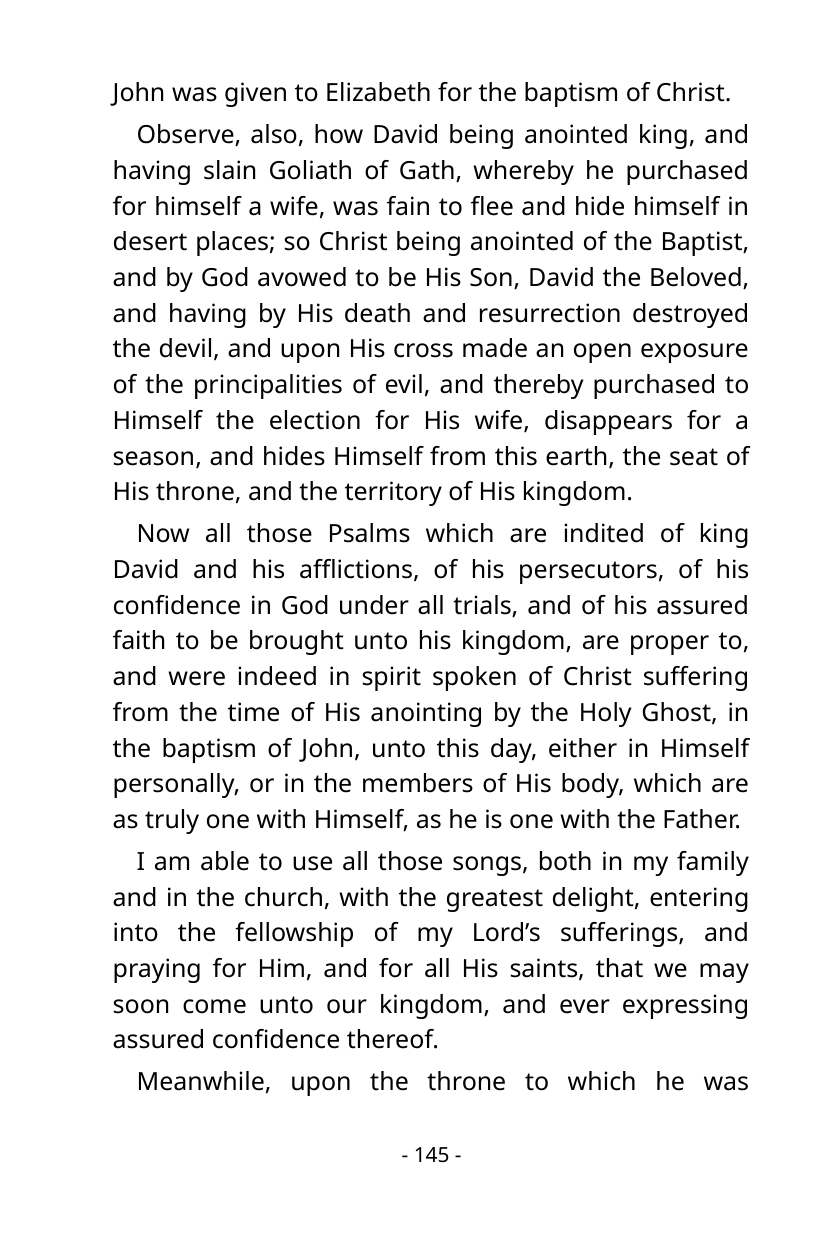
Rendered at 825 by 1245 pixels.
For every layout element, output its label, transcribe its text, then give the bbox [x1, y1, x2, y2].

text Now all those Psalms which are indited of king David and his afflictions, of his persecutors, of his confidence in God under all trials, and of his assured faith to be brought unto his kingdom, are proper to, and were indeed in spirit spoken of Christ suffering from the time of His anointing by the Holy Ghost, in the baptism of John, unto this day, either in Himself personally, or in the members of His body, which are as truly one with Himself, as he is one with the Father. [112, 516, 750, 836]
text John was given to Elizabeth for the baptism of Christ. [112, 75, 750, 109]
text Meanwhile, upon the throne to which he was [112, 1064, 750, 1098]
text Observe, also, how David being anointed king, and having slain Goliath of Gath, whereby he purchased for himself a wife, was fain to flee and hide himself in desert places; so Christ being anointed of the Baptist, and by God avowed to be His Son, David the Beloved, and having by His death and resurrection destroyed the devil, and upon His cross made an open exposure of the principalities of evil, and thereby purchased to Himself the election for His wife, disappears for a season, and hides Himself from this earth, the seat of His throne, and the territory of His kingdom. [112, 117, 750, 508]
text I am able to use all those songs, both in my family and in the church, with the greatest delight, entering into the fellowship of my Lord’s sufferings, and praying for Him, and for all His saints, that we may soon come unto our kingdom, and ever expressing assured confidence thereof. [112, 843, 750, 1056]
